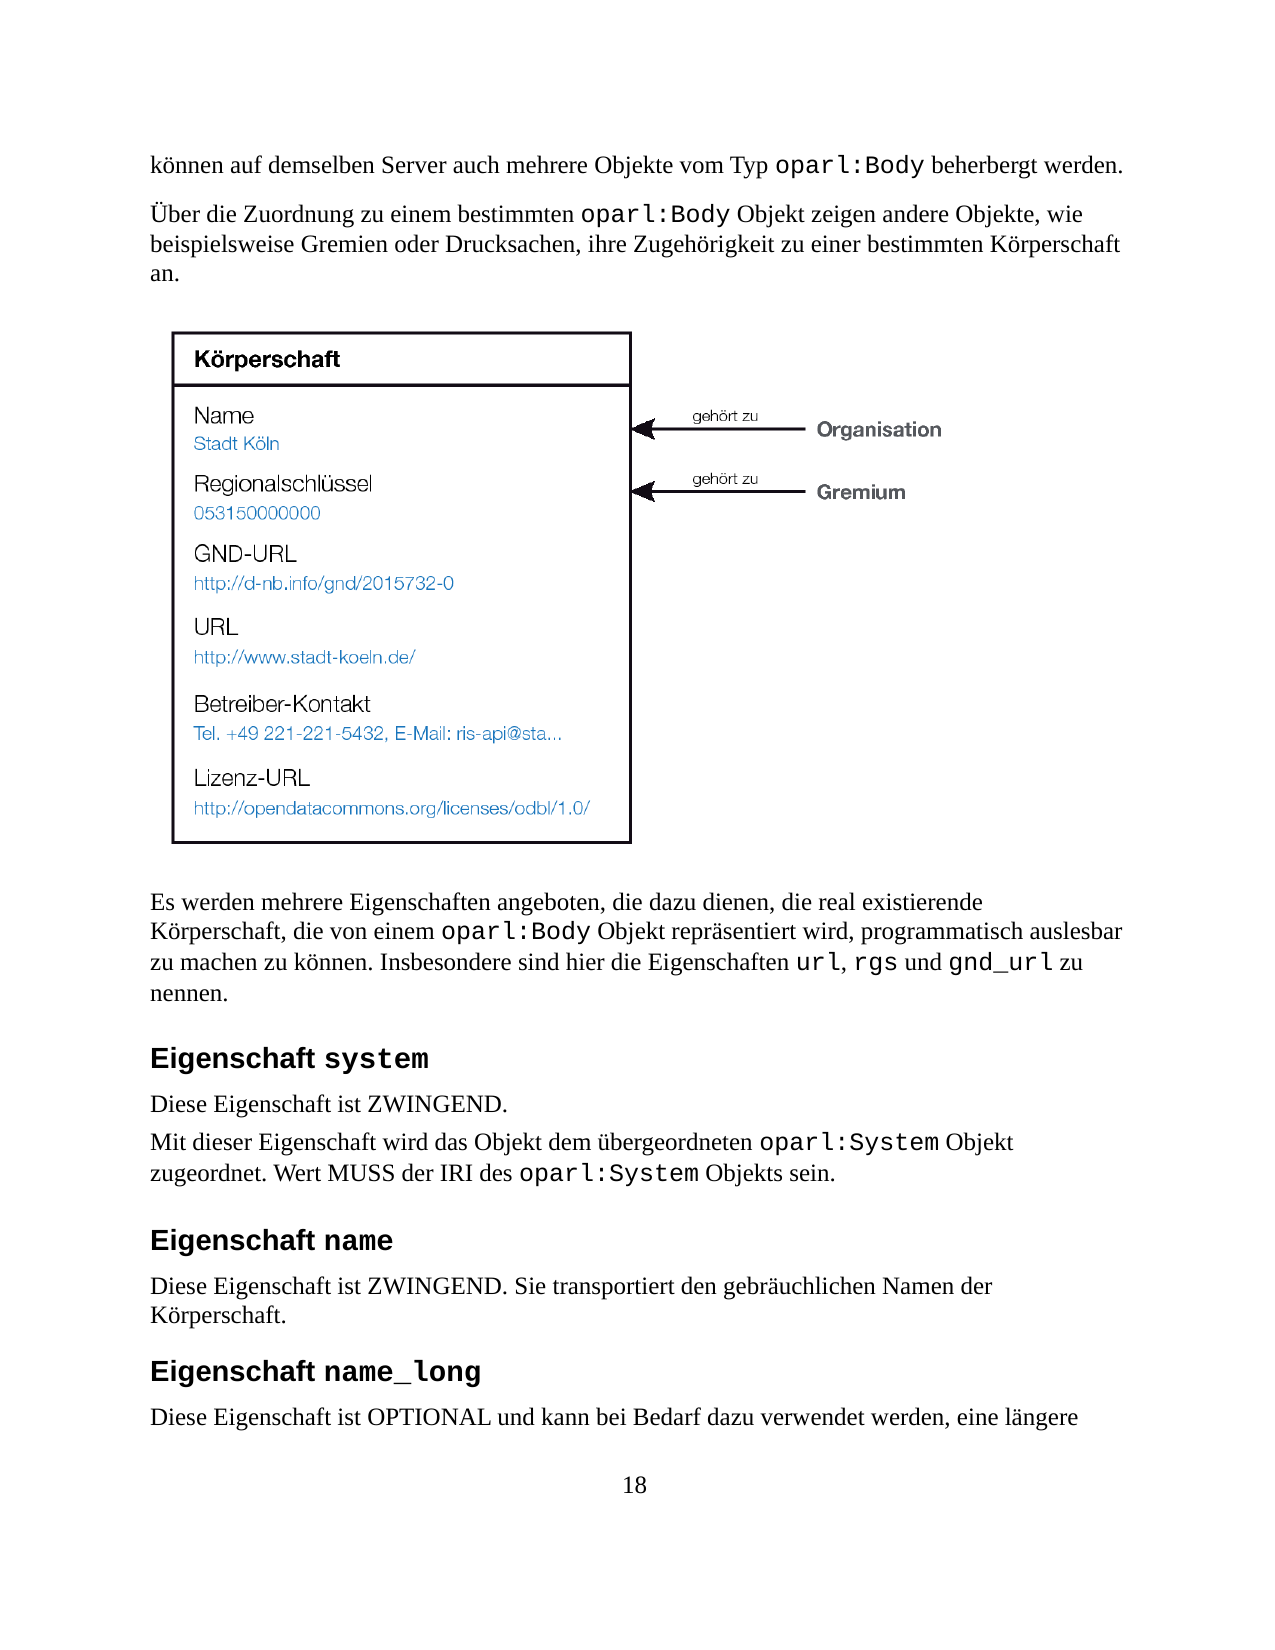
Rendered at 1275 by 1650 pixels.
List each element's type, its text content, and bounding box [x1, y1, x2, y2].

subtitle Eigenschaft name_long [150, 1354, 1125, 1390]
text Über die Zuordnung zu einem bestimmten oparl:Body Objekt zeigen andere Objekte, wie beispielsweise Gremien oder Drucksachen, ihre Zugehörigkeit zu einer bestimmten Körperschaft an. [150, 199, 1125, 287]
picture [150, 305, 1044, 870]
text Es werden mehrere Eigenschaften angeboten, die dazu dienen, die real existierende Körperschaft, die von einem oparl:Body Objekt repräsentiert wird, programmatisch auslesbar zu machen zu können. Insbesondere sind hier die Eigenschaften url, rgs und gnd_url zu nennen. [150, 887, 1125, 1007]
text Mit dieser Eigenschaft wird das Objekt dem übergeordneten oparl:System Objekt zugeordnet. Wert MUSS der IRI des oparl:System Objekts sein. [150, 1127, 1125, 1189]
subtitle Eigenschaft name [150, 1223, 1125, 1259]
text Diese Eigenschaft ist ZWINGEND. [150, 1089, 1125, 1118]
text können auf demselben Server auch mehrere Objekte vom Typ oparl:Body beherbergt werden. [150, 150, 1125, 181]
text Diese Eigenschaft ist ZWINGEND. Sie transportiert den gebräuchlichen Namen der Körperschaft. [150, 1271, 1125, 1329]
subtitle Eigenschaft system [150, 1041, 1125, 1077]
text Diese Eigenschaft ist OPTIONAL und kann bei Bedarf dazu verwendet werden, eine längere [150, 1402, 1125, 1431]
